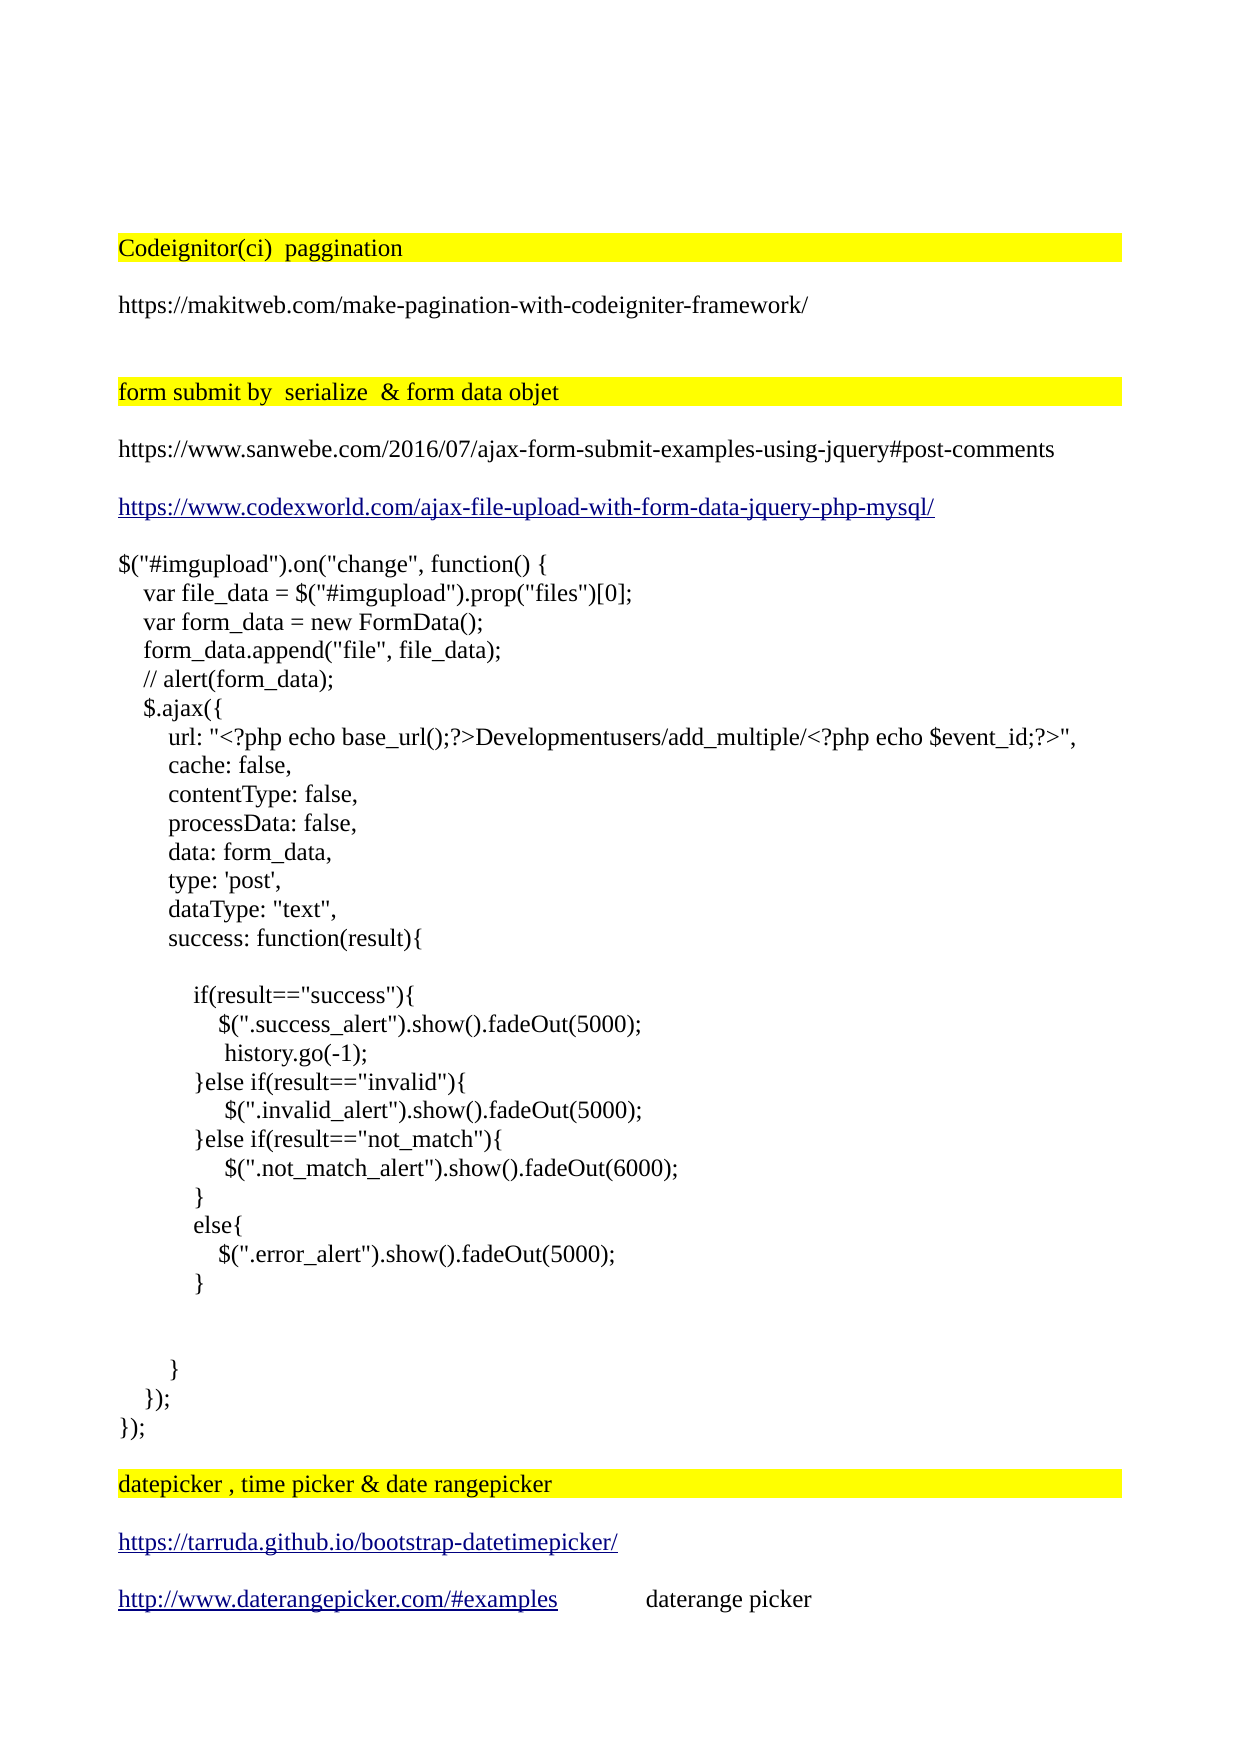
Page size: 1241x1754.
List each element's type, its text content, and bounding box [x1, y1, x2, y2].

text var file_data = $("#imgupload").prop("files")[0]; [118, 578, 1122, 607]
text }); [118, 1412, 1122, 1441]
text } [118, 1354, 1122, 1383]
text } [118, 1182, 1122, 1211]
text $(".not_match_alert").show().fadeOut(6000); [118, 1153, 1122, 1182]
text form_data.append("file", file_data); [118, 636, 1122, 664]
text $.ajax({ [118, 693, 1122, 722]
text else{ [118, 1211, 1122, 1239]
text }); [118, 1383, 1122, 1412]
text var form_data = new FormData(); [118, 607, 1122, 636]
text $(".error_alert").show().fadeOut(5000); [118, 1239, 1122, 1268]
text datepicker , time picker & date rangepicker [118, 1469, 1122, 1498]
text $(".invalid_alert").show().fadeOut(5000); [118, 1096, 1122, 1124]
text }else if(result=="invalid"){ [118, 1067, 1122, 1096]
text https://www.sanwebe.com/2016/07/ajax-form-submit-examples-using-jquery#post-comments [118, 434, 1122, 463]
text form submit by serialize & form data objet [118, 377, 1122, 406]
text if(result=="success"){ [118, 981, 1122, 1009]
text http://www.daterangepicker.com/#examples daterange picker [118, 1584, 1122, 1613]
text https://makitweb.com/make-pagination-with-codeigniter-framework/ [118, 291, 1122, 319]
text type: 'post', [118, 866, 1122, 894]
text contentType: false, [118, 779, 1122, 808]
text url: "<?php echo base_url();?>Developmentusers/add_multiple/<?php echo $event_id;?>", [118, 722, 1122, 751]
text cache: false, [118, 751, 1122, 779]
text dataType: "text", [118, 894, 1122, 923]
text data: form_data, [118, 837, 1122, 866]
text history.go(-1); [118, 1038, 1122, 1067]
text https://tarruda.github.io/bootstrap-datetimepicker/ [118, 1527, 1122, 1556]
text }else if(result=="not_match"){ [118, 1124, 1122, 1153]
text https://www.codexworld.com/ajax-file-upload-with-form-data-jquery-php-mysql/ [118, 492, 1122, 521]
text $(".success_alert").show().fadeOut(5000); [118, 1009, 1122, 1038]
text processData: false, [118, 808, 1122, 837]
text // alert(form_data); [118, 664, 1122, 693]
text Codeignitor(ci) paggination [118, 233, 1122, 262]
text success: function(result){ [118, 923, 1122, 952]
text } [118, 1268, 1122, 1297]
text $("#imgupload").on("change", function() { [118, 549, 1122, 578]
